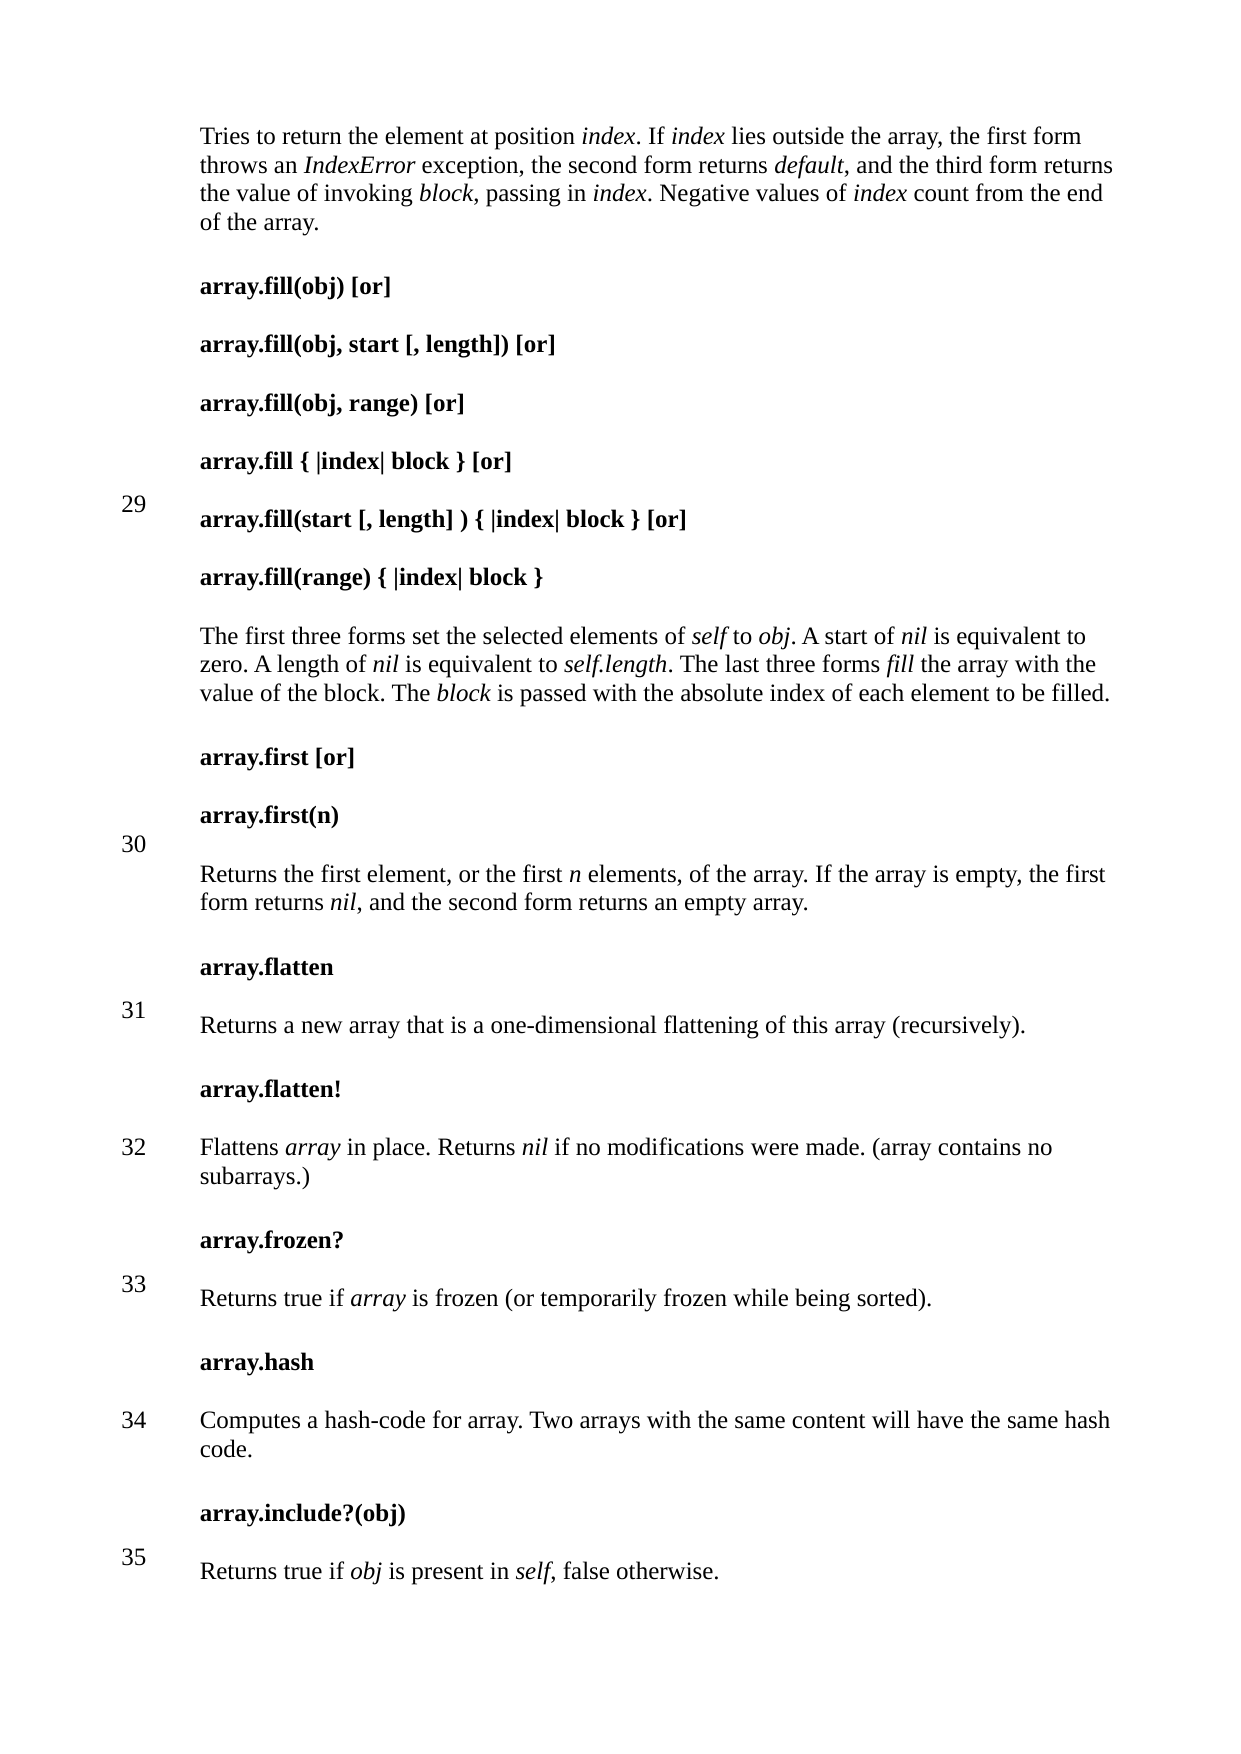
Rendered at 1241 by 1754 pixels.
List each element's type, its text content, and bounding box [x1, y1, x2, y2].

table_cell array.flatten Returns a new array that is a one-dimensional flattening of this array (recursively). [197, 949, 1122, 1071]
table_cell 29 [118, 269, 197, 739]
table_cell array.hash Computes a hash-code for array. Two arrays with the same content will have the same hash code. [197, 1344, 1122, 1495]
table_cell 34 [118, 1344, 197, 1495]
table_cell 35 [118, 1495, 197, 1618]
table_cell array.include?(obj) Returns true if obj is present in self, false otherwise. [197, 1495, 1122, 1618]
table_cell 32 [118, 1071, 197, 1222]
table_cell Tries to return the element at position index. If index lies outside the array, the first form throws an IndexError exception, the second form returns default, and the third form returns the value of invoking block, passing in index. Negative values of index count from the end of the array. [197, 118, 1122, 268]
table_cell array.first [or] array.first(n) Returns the first element, or the first n elements, of the array. If the array is empty, the first form returns nil, and the second form returns an empty array. [197, 739, 1122, 949]
table_cell [118, 118, 197, 268]
table_cell array.fill(obj) [or] array.fill(obj, start [, length]) [or] array.fill(obj, range) [or] array.fill { |index| block } [or] array.fill(start [, length] ) { |index| block } [or] array.fill(range) { |index| block } The first three forms set the selected elements of self to obj. A start of nil is equivalent to zero. A length of nil is equivalent to self.length. The last three forms fill the array with the value of the block. The block is passed with the absolute index of each element to be filled. [197, 269, 1122, 739]
table_cell 33 [118, 1222, 197, 1344]
table_cell array.flatten! Flattens array in place. Returns nil if no modifications were made. (array contains no subarrays.) [197, 1071, 1122, 1222]
table_cell 31 [118, 949, 197, 1071]
table_cell 30 [118, 739, 197, 949]
table_cell array.frozen? Returns true if array is frozen (or temporarily frozen while being sorted). [197, 1222, 1122, 1344]
